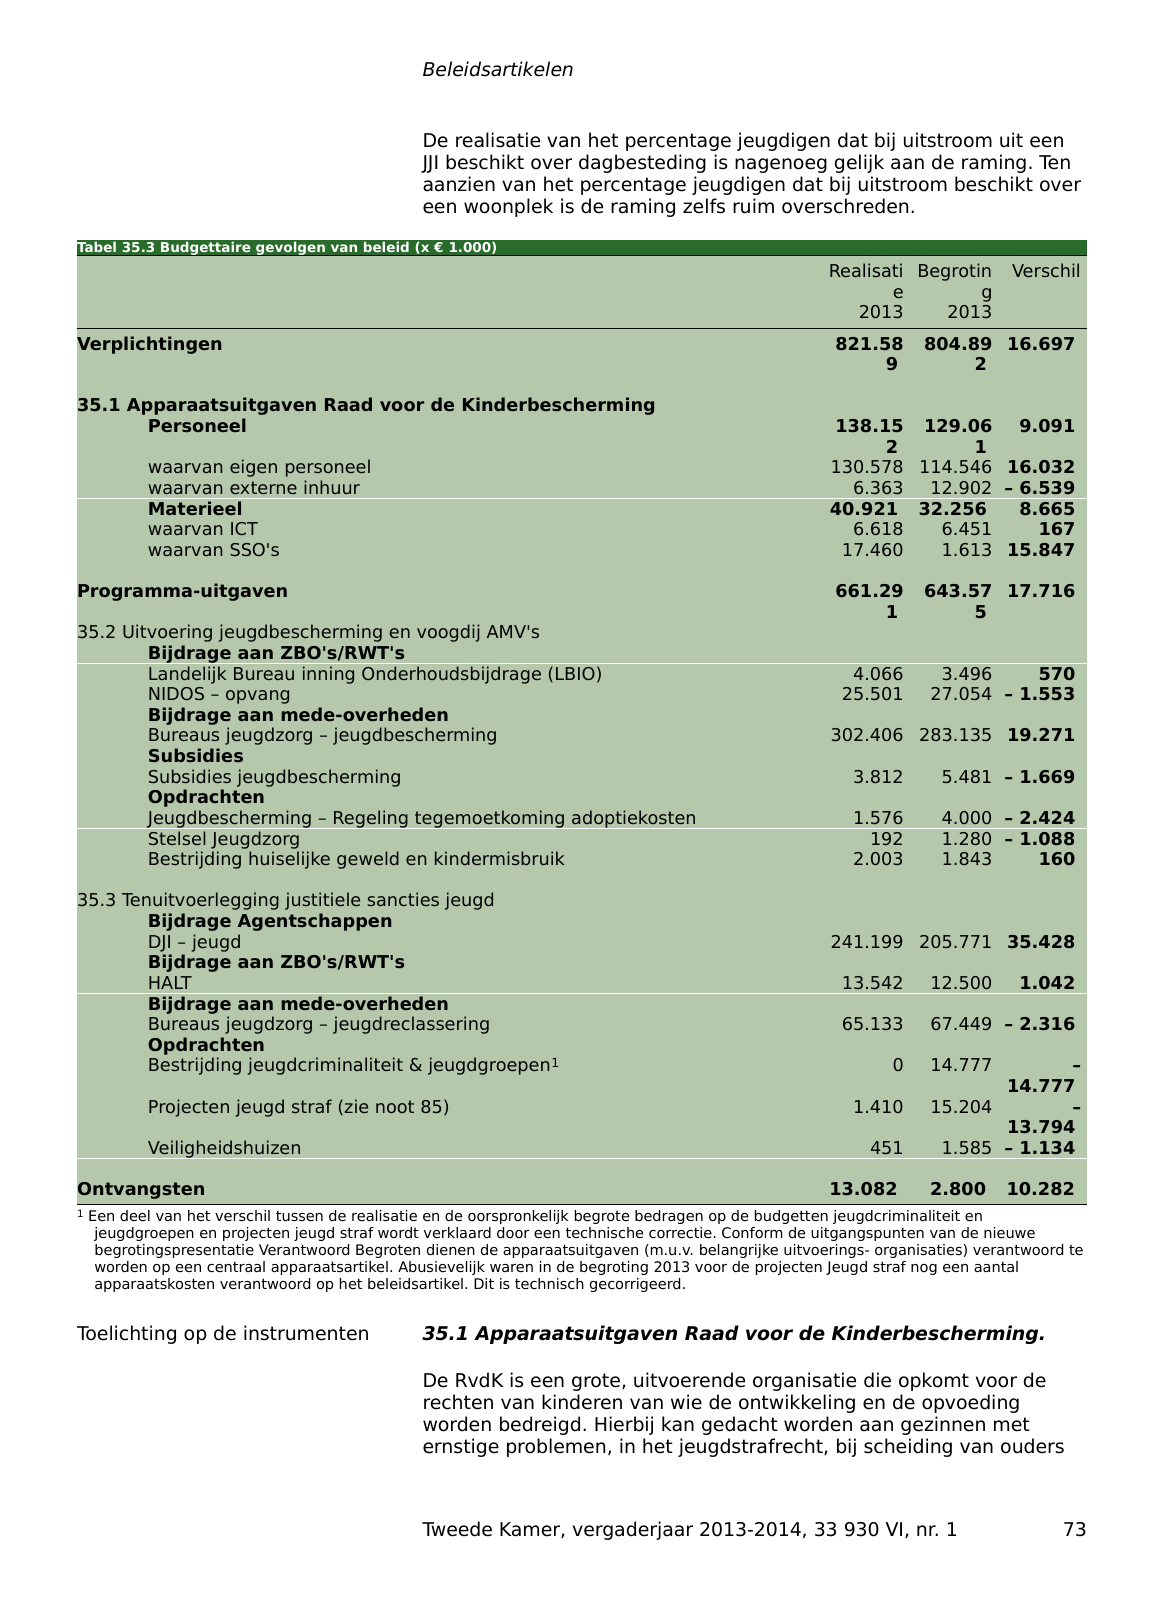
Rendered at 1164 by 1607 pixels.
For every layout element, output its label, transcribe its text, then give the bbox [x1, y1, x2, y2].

table_cell 15.204 [909, 1097, 998, 1138]
table_cell [77, 643, 142, 663]
table_cell [821, 746, 909, 767]
table_cell Verplichtingen [77, 329, 821, 375]
table_cell 67.449 [909, 1014, 998, 1035]
table_cell [821, 643, 909, 663]
table_cell 138.152 [821, 416, 909, 457]
table_cell 14.777 [909, 1055, 998, 1097]
table_cell – 2.316 [998, 1014, 1087, 1035]
table_cell 1 Een deel van het verschil tussen de realisatie en de oorspronkelijk begrote bedragen op de budgetten jeugdcriminaliteit en jeugdgroepen en projecten jeugd straf wordt verklaard door een technische correctie. Conform de uitgangspunten van de nieuwe begrotingspresentatie Verantwoord Begroten dienen de apparaatsuitgaven (m.u.v. belangrijke uitvoerings- organisaties) verantwoord te worden op een centraal apparaatsartikel. Abusievelijk waren in de begroting 2013 voor de projecten Jeugd straf nog een aantal apparaatskosten verantwoord op het beleidsartikel. Dit is technisch gecorrigeerd. [77, 1205, 1087, 1293]
table_cell [77, 1097, 142, 1138]
table_cell 35.1 Apparaatsuitgaven Raad voor de Kinderbescherming [77, 395, 821, 416]
subtitle 35.1 Apparaatsuitgaven Raad voor de Kinderbescherming. [422, 1323, 1087, 1345]
table_cell [909, 870, 998, 890]
table_cell 302.406 [821, 725, 909, 746]
subtitle [77, 1345, 399, 1353]
table_cell [77, 1014, 142, 1035]
table_cell 643.575 [909, 581, 998, 622]
text De realisatie van het percentage jeugdigen dat bij uitstroom uit een JJI beschikt over dagbesteding is nagenoeg gelijk aan de raming. Ten aanzien van het percentage jeugdigen dat bij uitstroom beschikt over een woonplek is de raming zelfs ruim overschreden. [422, 130, 1087, 218]
table_cell Personeel [142, 416, 821, 457]
table_cell [77, 684, 142, 705]
table_cell – 1.134 [998, 1138, 1087, 1158]
table_cell [77, 767, 142, 787]
table_cell [77, 1159, 142, 1179]
table_cell 17.460 [821, 540, 909, 560]
table_cell [998, 705, 1087, 725]
table_cell Bestrijding huiselijke geweld en kindermisbruik [142, 849, 821, 870]
table_cell [998, 911, 1087, 932]
table_cell 1.576 [821, 808, 909, 828]
table_cell [998, 395, 1087, 416]
table_cell Programma-uitgaven [77, 581, 821, 622]
table_cell [77, 499, 142, 519]
table_cell [77, 932, 142, 952]
table_cell [142, 256, 821, 328]
table_cell 4.066 [821, 664, 909, 684]
table_cell waarvan externe inhuur [142, 478, 821, 498]
table_cell 1.280 [909, 829, 998, 849]
table_cell [821, 890, 909, 911]
table_cell [821, 705, 909, 725]
table_cell Verschil [998, 256, 1087, 328]
table_cell [998, 746, 1087, 767]
table_cell Bureaus jeugdzorg – jeugdreclassering [142, 1014, 821, 1035]
table_cell [821, 1159, 909, 1179]
table_cell [77, 478, 142, 498]
table_cell [909, 375, 998, 395]
table_cell [77, 994, 142, 1014]
table_cell [77, 256, 142, 328]
table_cell Veiligheidshuizen [142, 1138, 821, 1158]
table_cell DJI – jeugd [142, 932, 821, 952]
table_cell 9.091 [998, 416, 1087, 457]
table_cell [998, 870, 1087, 890]
table_cell Opdrachten [142, 787, 821, 808]
table_cell [909, 622, 998, 643]
table_cell [998, 952, 1087, 973]
table_cell 16.697 [998, 329, 1087, 375]
table_cell [998, 643, 1087, 663]
table_cell [821, 870, 909, 890]
table_cell 1.613 [909, 540, 998, 560]
table_cell [77, 540, 142, 560]
table_cell 821.589 [821, 329, 909, 375]
table_cell 205.771 [909, 932, 998, 952]
table_cell [821, 395, 909, 416]
table_cell [77, 519, 142, 540]
table_cell waarvan eigen personeel [142, 457, 821, 478]
table_cell Projecten jeugd straf (zie noot 85) [142, 1097, 821, 1138]
text De RvdK is een grote, uitvoerende organisatie die opkomt voor de rechten van kinderen van wie de ontwikkeling en de opvoeding worden bedreigd. Hierbij kan gedacht worden aan gezinnen met ernstige problemen, in het jeugdstrafrecht, bij scheiding van ouders [422, 1370, 1087, 1458]
table_cell [998, 787, 1087, 808]
table_cell [909, 911, 998, 932]
table_cell 570 [998, 664, 1087, 684]
table_cell Stelsel Jeugdzorg [142, 829, 821, 849]
table_cell 167 [998, 519, 1087, 540]
table_cell 19.271 [998, 725, 1087, 746]
table_cell 35.3 Tenuitvoerlegging justitiele sancties jeugd [77, 890, 821, 911]
table_cell [821, 1035, 909, 1055]
table_cell [909, 705, 998, 725]
table_cell [77, 725, 142, 746]
table_cell [77, 952, 142, 973]
table_cell [998, 1159, 1087, 1179]
table_cell Bestrijding jeugdcriminaliteit & jeugdgroepen1 [142, 1055, 821, 1097]
table_cell 2.003 [821, 849, 909, 870]
table_cell [77, 1055, 142, 1097]
table_cell [909, 1035, 998, 1055]
text Toelichting op de instrumenten [77, 1323, 399, 1345]
table_cell [77, 457, 142, 478]
table_cell [77, 973, 142, 993]
table_cell [821, 622, 909, 643]
table_cell [998, 890, 1087, 911]
table_cell 130.578 [821, 457, 909, 478]
table_cell 283.135 [909, 725, 998, 746]
table_cell [821, 560, 909, 581]
table_cell [77, 375, 142, 395]
table_cell [77, 560, 142, 581]
table_cell Bijdrage aan ZBO's/RWT's [142, 643, 821, 663]
table_cell [909, 952, 998, 973]
table_cell Subsidies jeugdbescherming [142, 767, 821, 787]
table_cell Jeugdbescherming – Regeling tegemoetkoming adoptiekosten [142, 808, 821, 828]
table_cell [909, 890, 998, 911]
table_cell 661.291 [821, 581, 909, 622]
table_cell waarvan ICT [142, 519, 821, 540]
table_cell [909, 787, 998, 808]
table_cell [909, 1159, 998, 1179]
table_cell 2.800 [909, 1179, 998, 1204]
table_cell [142, 375, 821, 395]
table_cell Bureaus jeugdzorg – jeugdbescherming [142, 725, 821, 746]
table_cell 4.000 [909, 808, 998, 828]
table_cell 241.199 [821, 932, 909, 952]
table_cell [77, 829, 142, 849]
table_cell 8.665 [998, 499, 1087, 519]
table_cell [77, 1035, 142, 1055]
table_cell [909, 560, 998, 581]
table_cell – 6.539 [998, 478, 1087, 498]
table_cell [77, 870, 142, 890]
table_cell Opdrachten [142, 1035, 821, 1055]
table_cell 35.428 [998, 932, 1087, 952]
table_cell 6.618 [821, 519, 909, 540]
table_cell 13.082 [821, 1179, 909, 1204]
table_cell Materieel [142, 499, 821, 519]
table_cell 10.282 [998, 1179, 1087, 1204]
table_cell [998, 560, 1087, 581]
table_cell HALT [142, 973, 821, 993]
table_cell – 13.794 [998, 1097, 1087, 1138]
table_cell Ontvangsten [77, 1179, 821, 1204]
table_cell [77, 416, 142, 457]
table_cell 114.546 [909, 457, 998, 478]
table_cell 1.042 [998, 973, 1087, 993]
table_cell [77, 808, 142, 828]
table_cell – 2.424 [998, 808, 1087, 828]
table_cell Bijdrage aan mede-overheden [142, 705, 821, 725]
table_cell [821, 952, 909, 973]
table_cell 12.902 [909, 478, 998, 498]
table_cell [821, 994, 909, 1014]
table_cell [77, 849, 142, 870]
table_cell Subsidies [142, 746, 821, 767]
table_cell 40.921 [821, 499, 909, 519]
table_cell – 1.088 [998, 829, 1087, 849]
table_cell waarvan SSO's [142, 540, 821, 560]
table_cell [142, 870, 821, 890]
table_cell 129.061 [909, 416, 998, 457]
table_cell 5.481 [909, 767, 998, 787]
table_cell [77, 911, 142, 932]
table_cell [909, 643, 998, 663]
table_cell Begroting 2013 [909, 256, 998, 328]
table_cell 1.585 [909, 1138, 998, 1158]
table_cell [998, 1035, 1087, 1055]
table_cell 1.410 [821, 1097, 909, 1138]
table_cell 27.054 [909, 684, 998, 705]
table_cell 3.812 [821, 767, 909, 787]
table_cell Realisatie 2013 [821, 256, 909, 328]
table_cell [821, 911, 909, 932]
table_cell 13.542 [821, 973, 909, 993]
table_cell 25.501 [821, 684, 909, 705]
table_cell – 1.553 [998, 684, 1087, 705]
table_cell 35.2 Uitvoering jeugdbescherming en voogdij AMV's [77, 622, 821, 643]
table_cell 192 [821, 829, 909, 849]
table_cell [77, 705, 142, 725]
table_cell 65.133 [821, 1014, 909, 1035]
table_header Tabel 35.3 Budgettaire gevolgen van beleid (x € 1.000) [77, 240, 1087, 255]
table_cell [998, 622, 1087, 643]
table_cell – 14.777 [998, 1055, 1087, 1097]
table_cell NIDOS – opvang [142, 684, 821, 705]
table_cell [909, 994, 998, 1014]
table_cell 6.363 [821, 478, 909, 498]
table_cell 17.716 [998, 581, 1087, 622]
table_cell [821, 375, 909, 395]
table_cell 12.500 [909, 973, 998, 993]
table_cell [998, 994, 1087, 1014]
table_cell 804.892 [909, 329, 998, 375]
table_cell 16.032 [998, 457, 1087, 478]
table_cell [77, 1138, 142, 1158]
table_cell 3.496 [909, 664, 998, 684]
table_cell [77, 664, 142, 684]
table_cell [142, 560, 821, 581]
table_cell 0 [821, 1055, 909, 1097]
table_cell [142, 1159, 821, 1179]
table_cell Landelijk Bureau inning Onderhoudsbijdrage (LBIO) [142, 664, 821, 684]
table_cell [77, 787, 142, 808]
table_cell 160 [998, 849, 1087, 870]
table_cell 451 [821, 1138, 909, 1158]
table_cell – 1.669 [998, 767, 1087, 787]
table_cell [909, 746, 998, 767]
table_cell 1.843 [909, 849, 998, 870]
table_cell [909, 395, 998, 416]
table_cell Bijdrage aan mede-overheden [142, 994, 821, 1014]
table_cell [77, 746, 142, 767]
table_cell [821, 787, 909, 808]
table_cell [998, 375, 1087, 395]
table_cell Bijdrage aan ZBO's/RWT's [142, 952, 821, 973]
table_cell Bijdrage Agentschappen [142, 911, 821, 932]
table_cell 6.451 [909, 519, 998, 540]
table_cell 32.256 [909, 499, 998, 519]
table_cell 15.847 [998, 540, 1087, 560]
